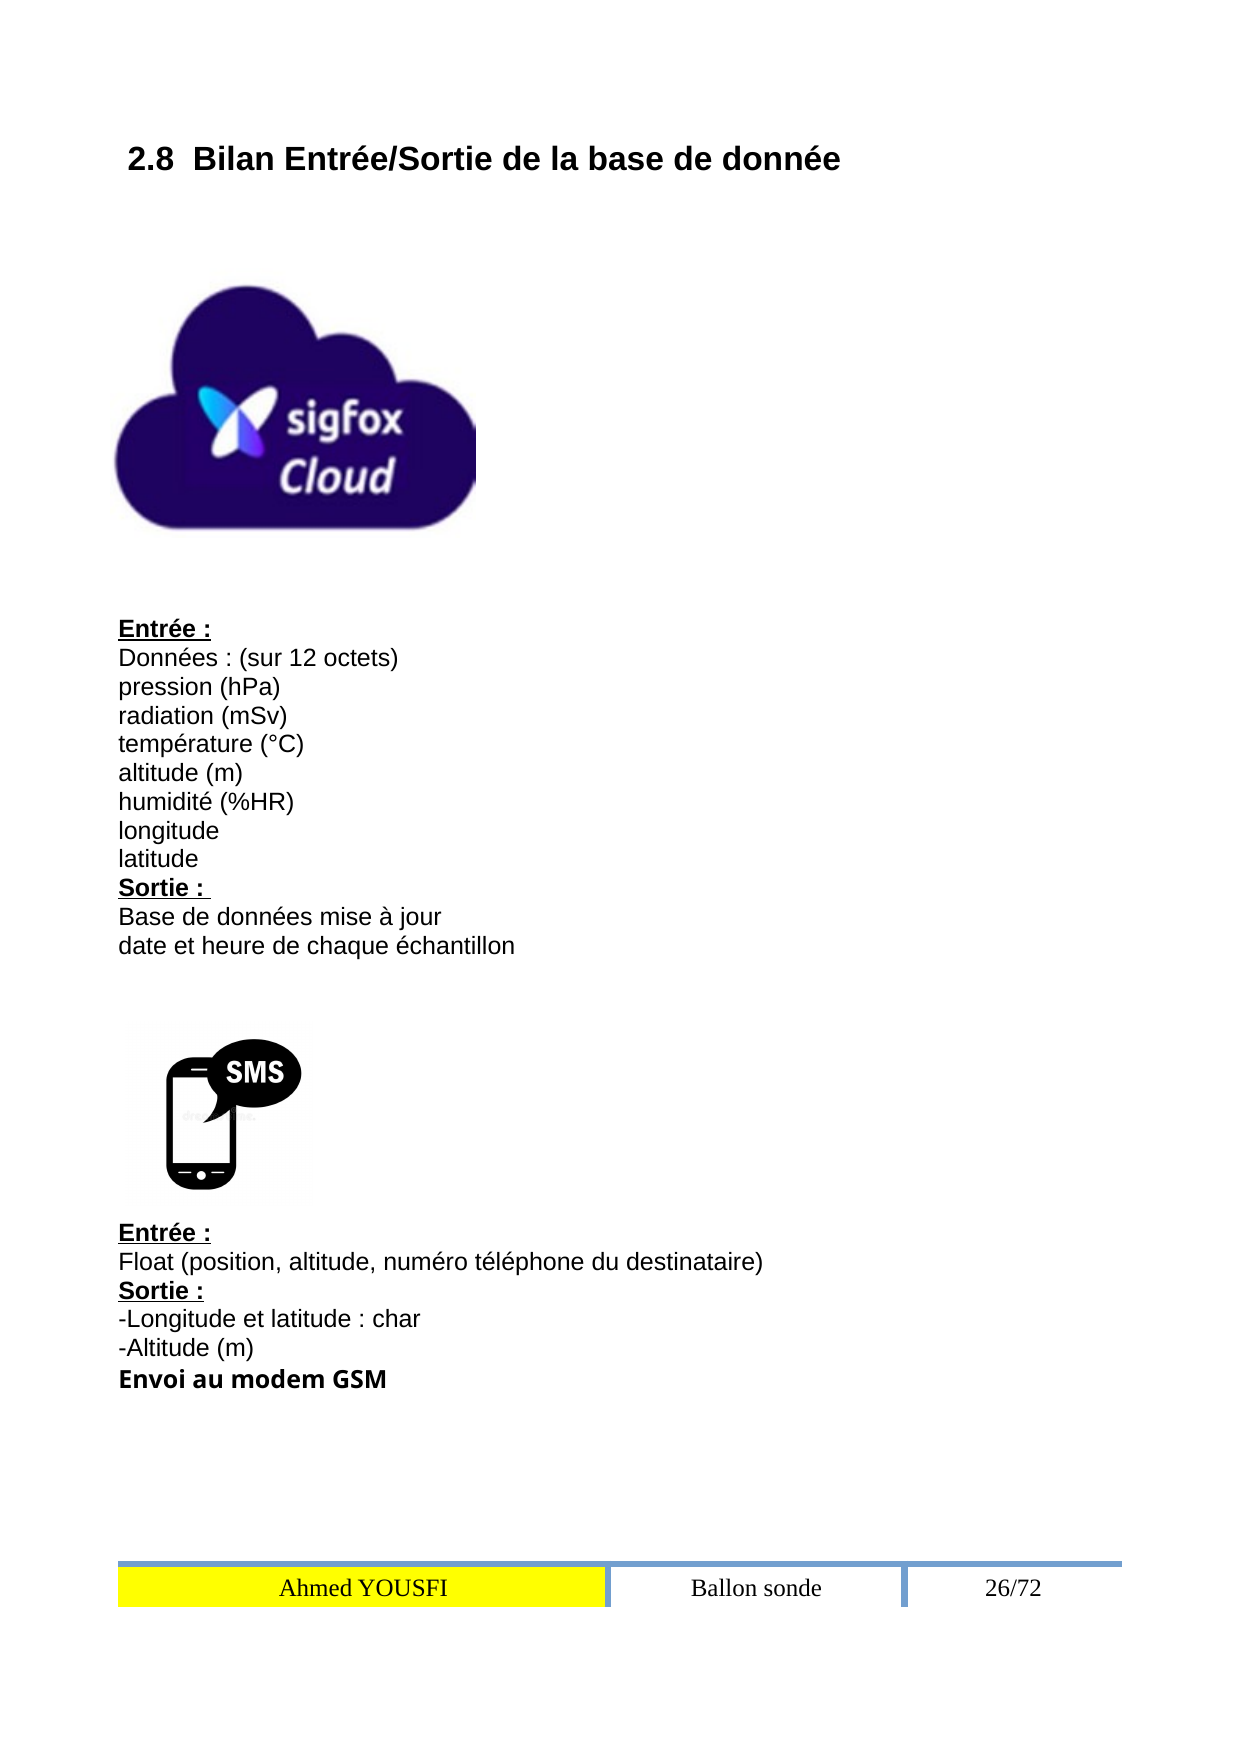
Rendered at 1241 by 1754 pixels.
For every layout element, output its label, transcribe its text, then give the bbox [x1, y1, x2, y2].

text altitude (m) [118, 758, 1122, 787]
text Float (position, altitude, numéro téléphone du destinataire) [118, 1247, 1122, 1276]
text Envoi au modem GSM [118, 1362, 1122, 1396]
text Sortie : [118, 1276, 1122, 1304]
text humidité (%HR) [118, 787, 1122, 816]
text Entrée : [118, 614, 1122, 643]
text -Longitude et latitude : char [118, 1304, 1122, 1333]
picture [125, 1021, 313, 1206]
text longitude [118, 816, 1122, 844]
text température (°C) [118, 729, 1122, 758]
subtitle Bilan Entrée/Sortie de la base de donnée [118, 139, 1122, 178]
text latitude [118, 844, 1122, 873]
picture [110, 268, 476, 538]
text Entrée : [118, 1218, 1122, 1247]
text Données : (sur 12 octets) [118, 643, 1122, 672]
text Base de données mise à jour [118, 902, 1122, 931]
text radiation (mSv) [118, 701, 1122, 729]
text date et heure de chaque échantillon [118, 931, 1122, 959]
text Sortie : [118, 873, 1122, 902]
text -Altitude (m) [118, 1333, 1122, 1362]
text pression (hPa) [118, 672, 1122, 701]
